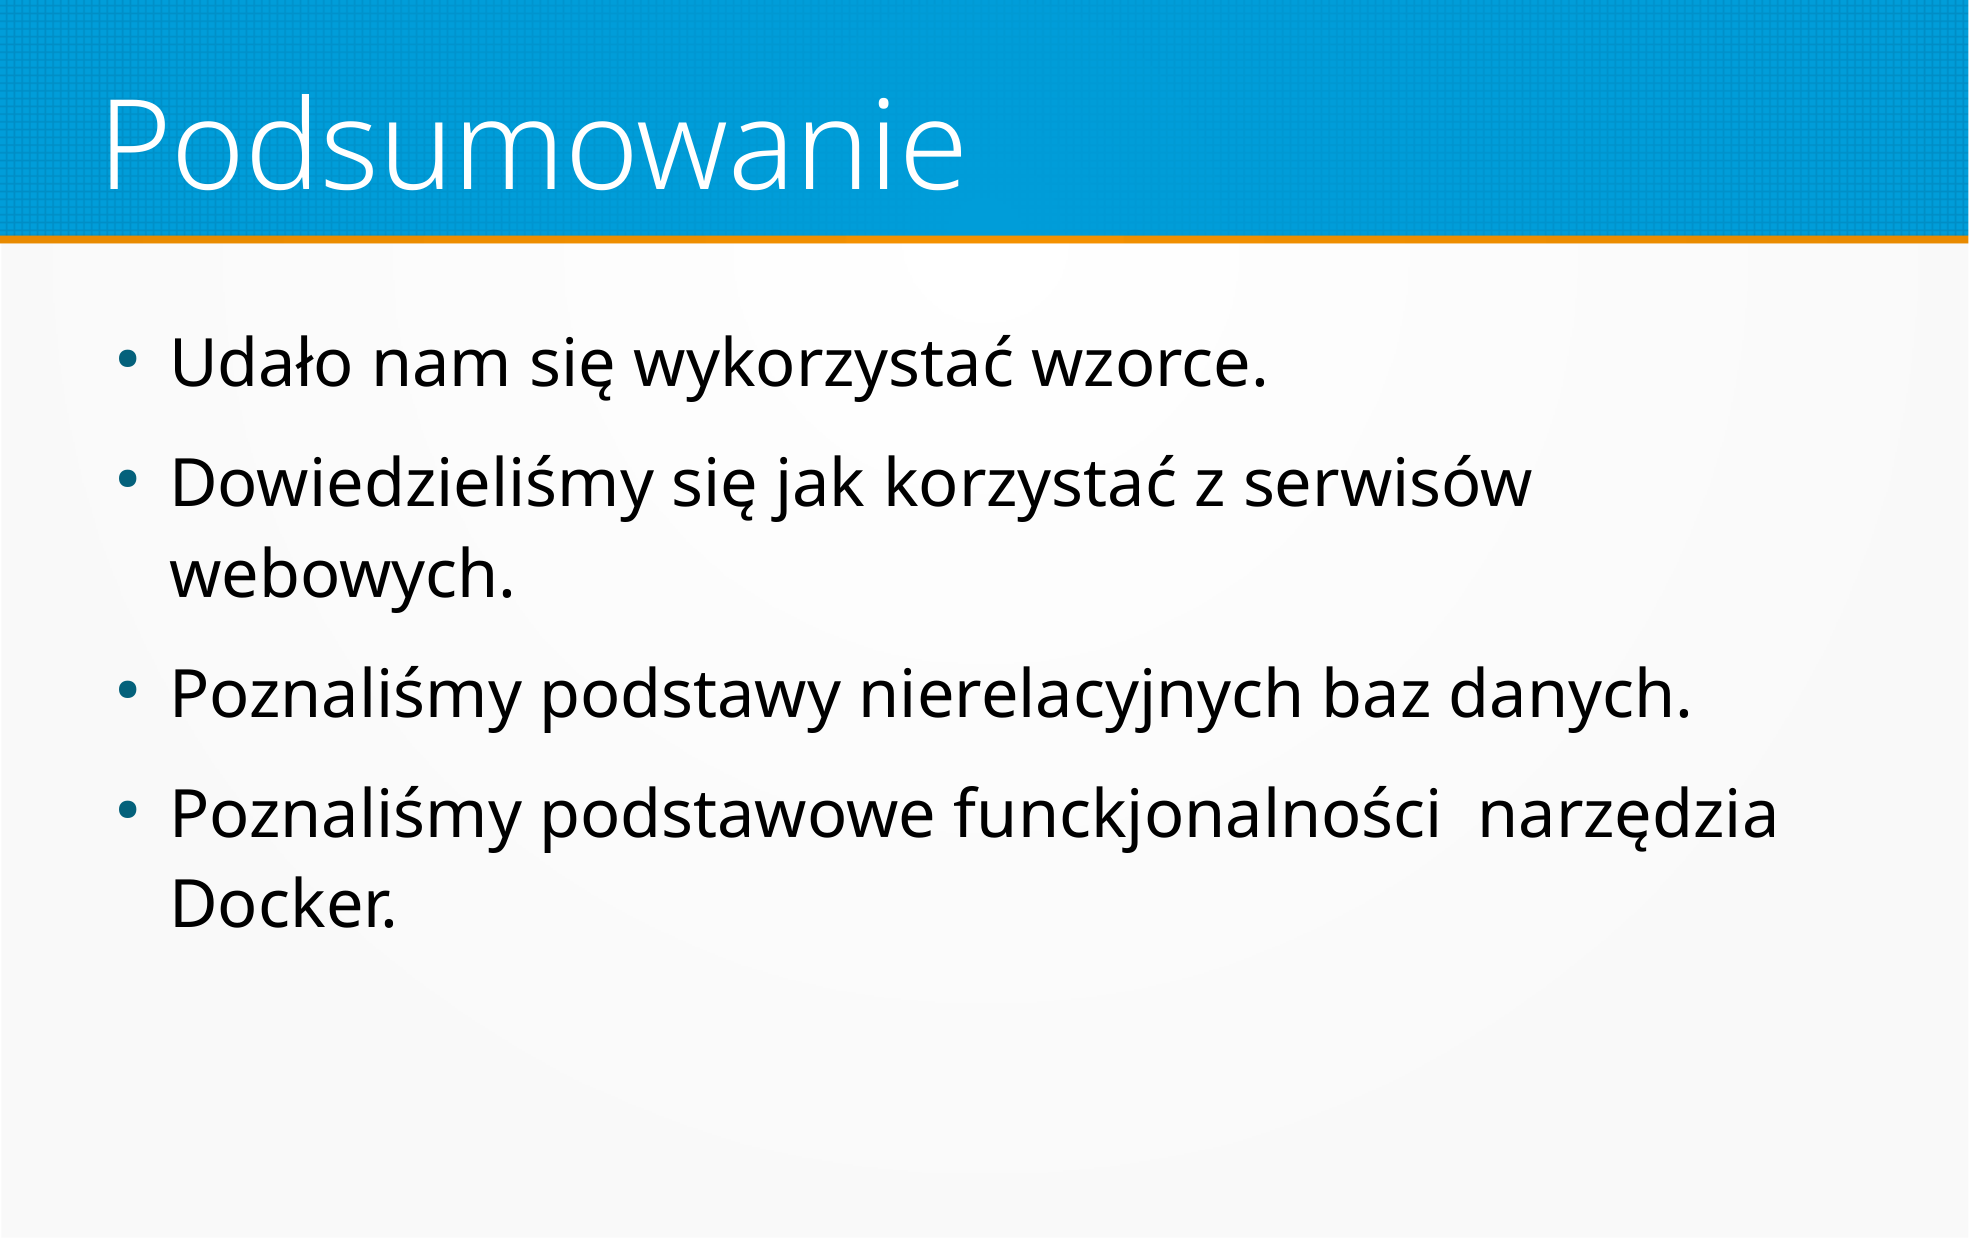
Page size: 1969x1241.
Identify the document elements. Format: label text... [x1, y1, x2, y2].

picture [0, 236, 1969, 1241]
title Podsumowanie [98, 19, 1870, 227]
list Udało nam się wykorzystać wzorce. Dowiedzieliśmy się jak korzystać z serwisów webowych. Poznaliśmy podstawy nierelacyjnych baz danych. Poznaliśmy podstawowe funckjonalności narzędzia Docker. [98, 315, 1860, 1080]
